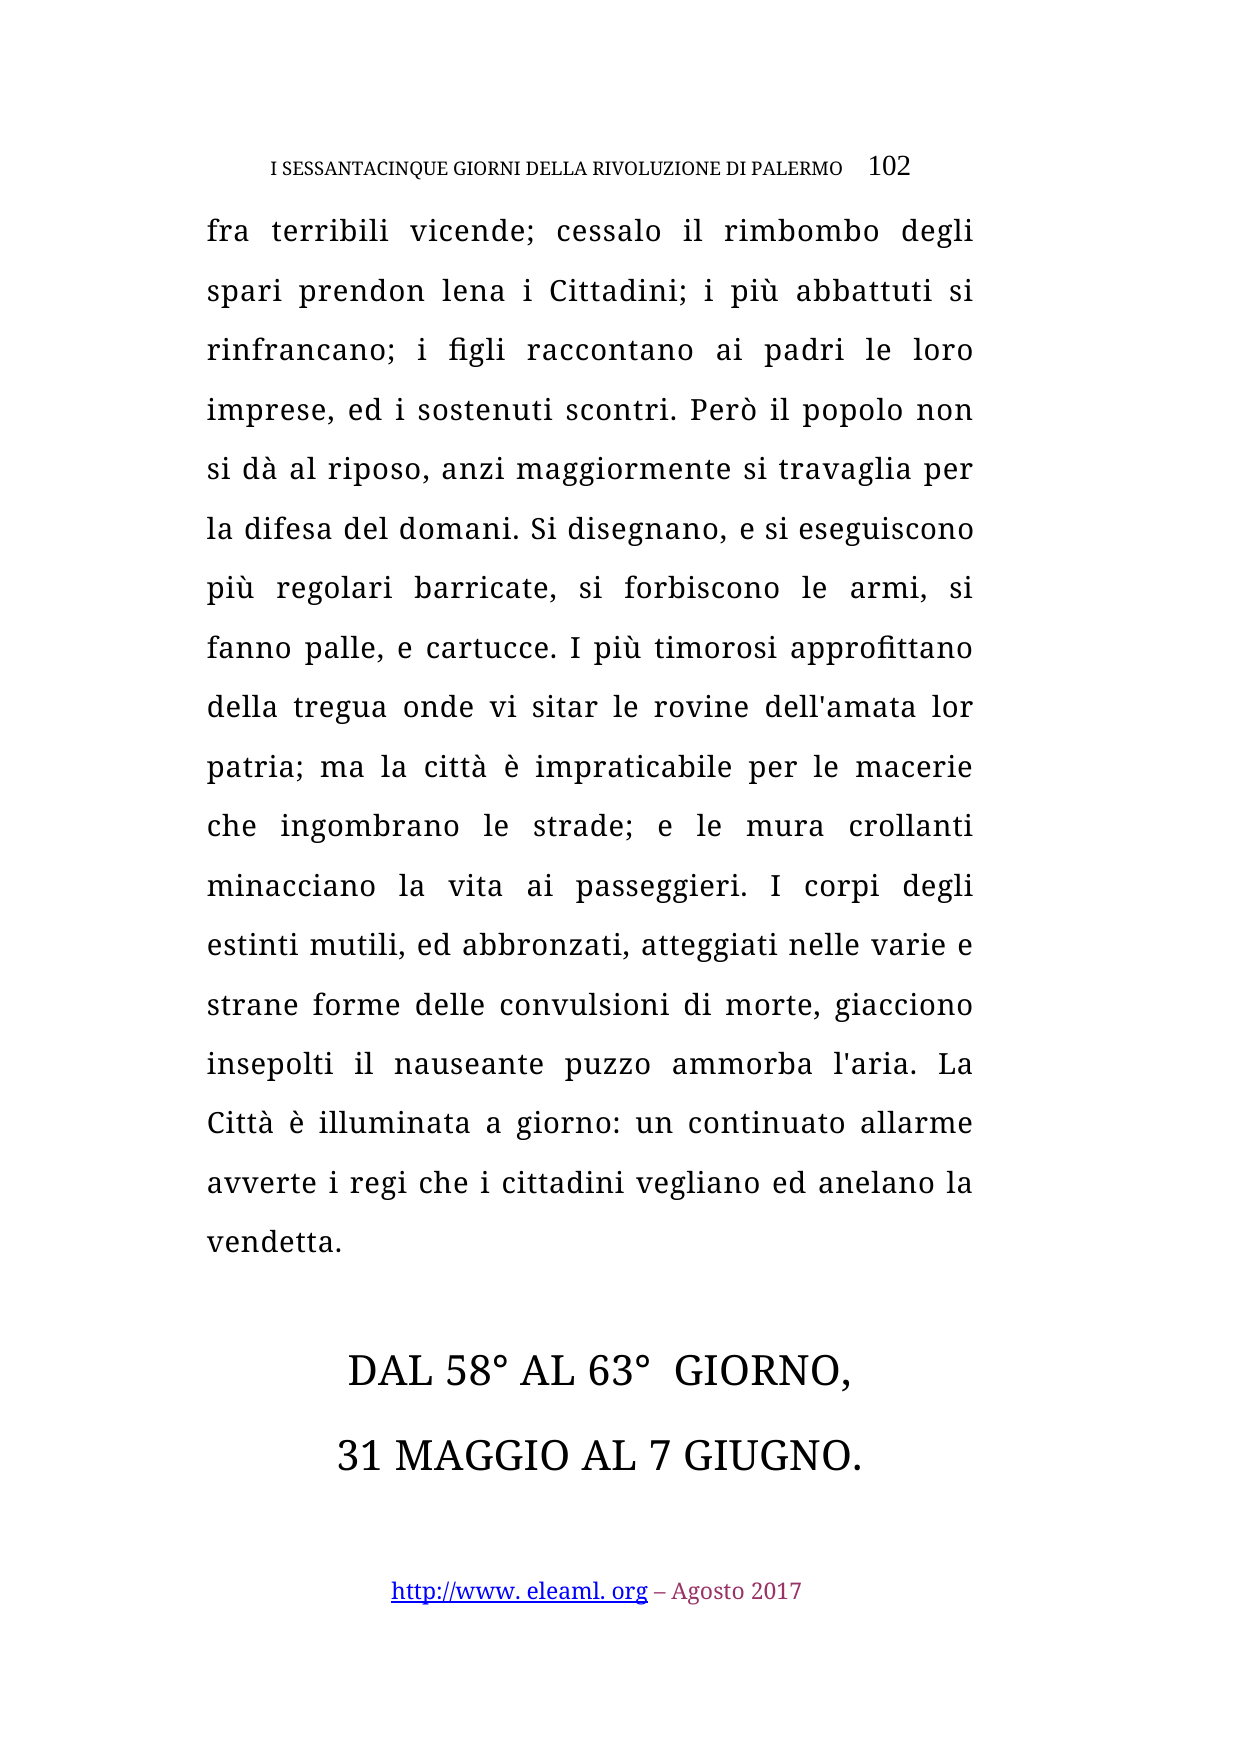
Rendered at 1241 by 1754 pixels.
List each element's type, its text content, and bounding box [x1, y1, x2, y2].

text DAL 58° AL 63° GIORNO, [207, 1341, 974, 1397]
text 31 MAGGIO AL 7 GIUGNO. [207, 1426, 974, 1483]
text fra terribili vicende; cessalo il rimbombo degli spari prendon lena i Cittadini; i più abbattuti si rinfrancano; i figli raccontano ai padri le loro imprese, ed i sostenuti scontri. Però il popolo non si dà al riposo, anzi maggiormente si travaglia per la difesa del domani. Si disegnano, e si eseguiscono più regolari barricate, si forbiscono le armi, si fanno palle, e cartucce. I più timorosi approfittano della tregua onde vi sitar le rovine dell'amata lor patria; ma la città è impraticabile per le macerie che ingombrano le strade; e le mura crollanti minacciano la vita ai passeggieri. I corpi degli estinti mutili, ed abbronzati, atteggiati nelle varie e strane forme delle convulsioni di morte, giacciono insepolti il nauseante puzzo ammorba l'aria. La Città è illuminata a giorno: un continuato allarme avverte i regi che i cittadini vegliano ed anelano la vendetta. [207, 211, 974, 1261]
